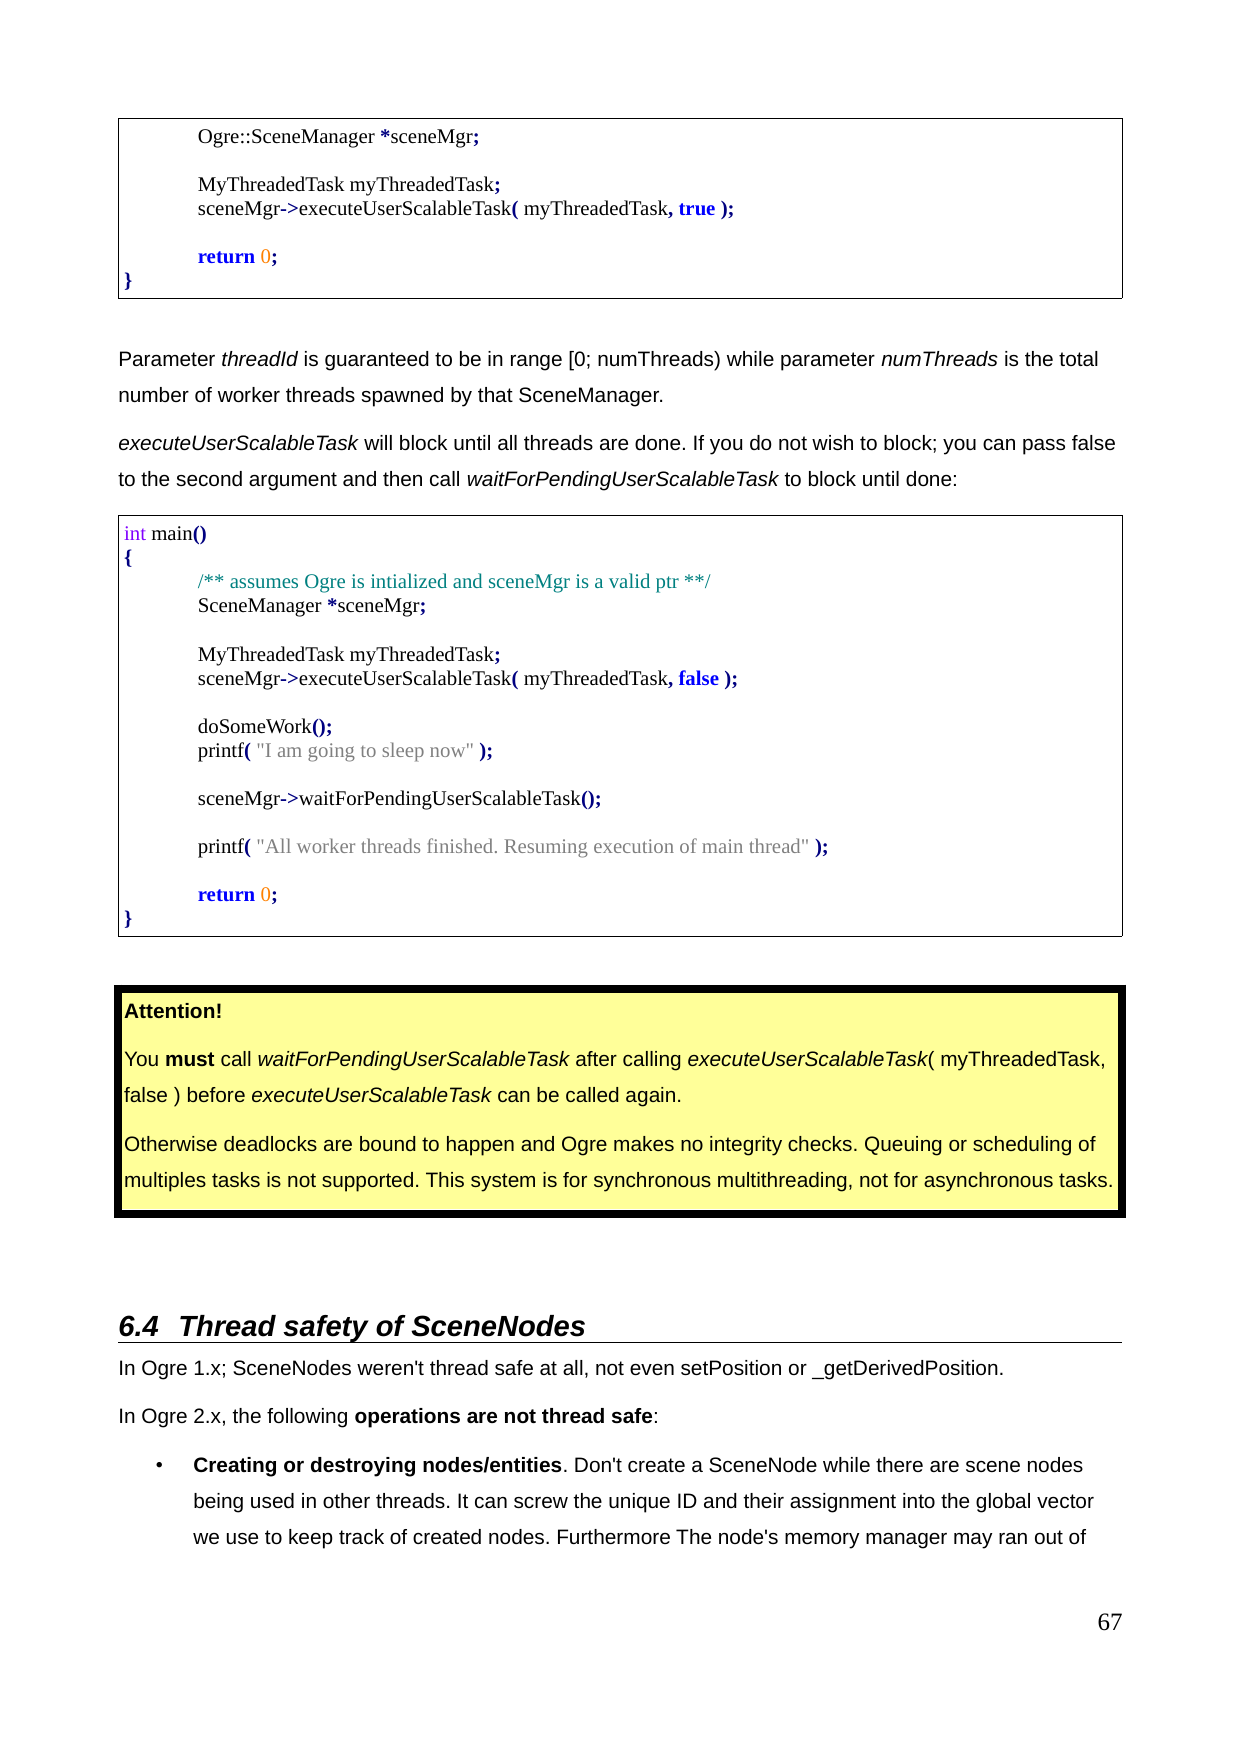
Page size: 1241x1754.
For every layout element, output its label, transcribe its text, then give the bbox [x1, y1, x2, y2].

text In Ogre 1.x; SceneNodes weren't thread safe at all, not even setPosition or _getDerivedPosition. [118, 1356, 1122, 1380]
list Creating or destroying nodes/entities. Don't create a SceneNode while there are scene nodes being used in other threads. It can screw the unique ID and their assignment into the global vector we use to keep track of created nodes. Furthermore The node's memory manager may ran out of [156, 1453, 1122, 1549]
text In Ogre 2.x, the following operations are not thread safe: [118, 1404, 1122, 1428]
table_header int main() { /** assumes Ogre is intialized and sceneMgr is a valid ptr **/ SceneManager *sceneMgr; MyThreadedTask myThreadedTask; sceneMgr->executeUserScalableTask( myThreadedTask, false ); doSomeWork(); printf( "I am going to sleep now" ); sceneMgr->waitForPendingUserScalableTask(); printf( "All worker threads finished. Resuming execution of main thread" ); return 0; } [119, 516, 1122, 936]
text Parameter threadId is guaranteed to be in range [0; numThreads) while parameter numThreads is the total number of worker threads spawned by that SceneManager. [118, 347, 1122, 407]
text executeUserScalableTask will block until all threads are done. If you do not wish to block; you can pass false to the second argument and then call waitForPendingUserScalableTask to block until done: [118, 431, 1122, 491]
subtitle Thread safety of SceneNodes [118, 1309, 1122, 1342]
table_header Attention! You must call waitForPendingUserScalableTask after calling executeUserScalableTask( myThreadedTask, false ) before executeUserScalableTask can be called again. Otherwise deadlocks are bound to happen and Ogre makes no integrity checks. Queuing or scheduling of multiples tasks is not supported. This system is for synchronous multithreading, not for asynchronous tasks. [122, 993, 1118, 1209]
table_header Ogre::SceneManager *sceneMgr; MyThreadedTask myThreadedTask; sceneMgr->executeUserScalableTask( myThreadedTask, true ); return 0; } [119, 119, 1122, 298]
